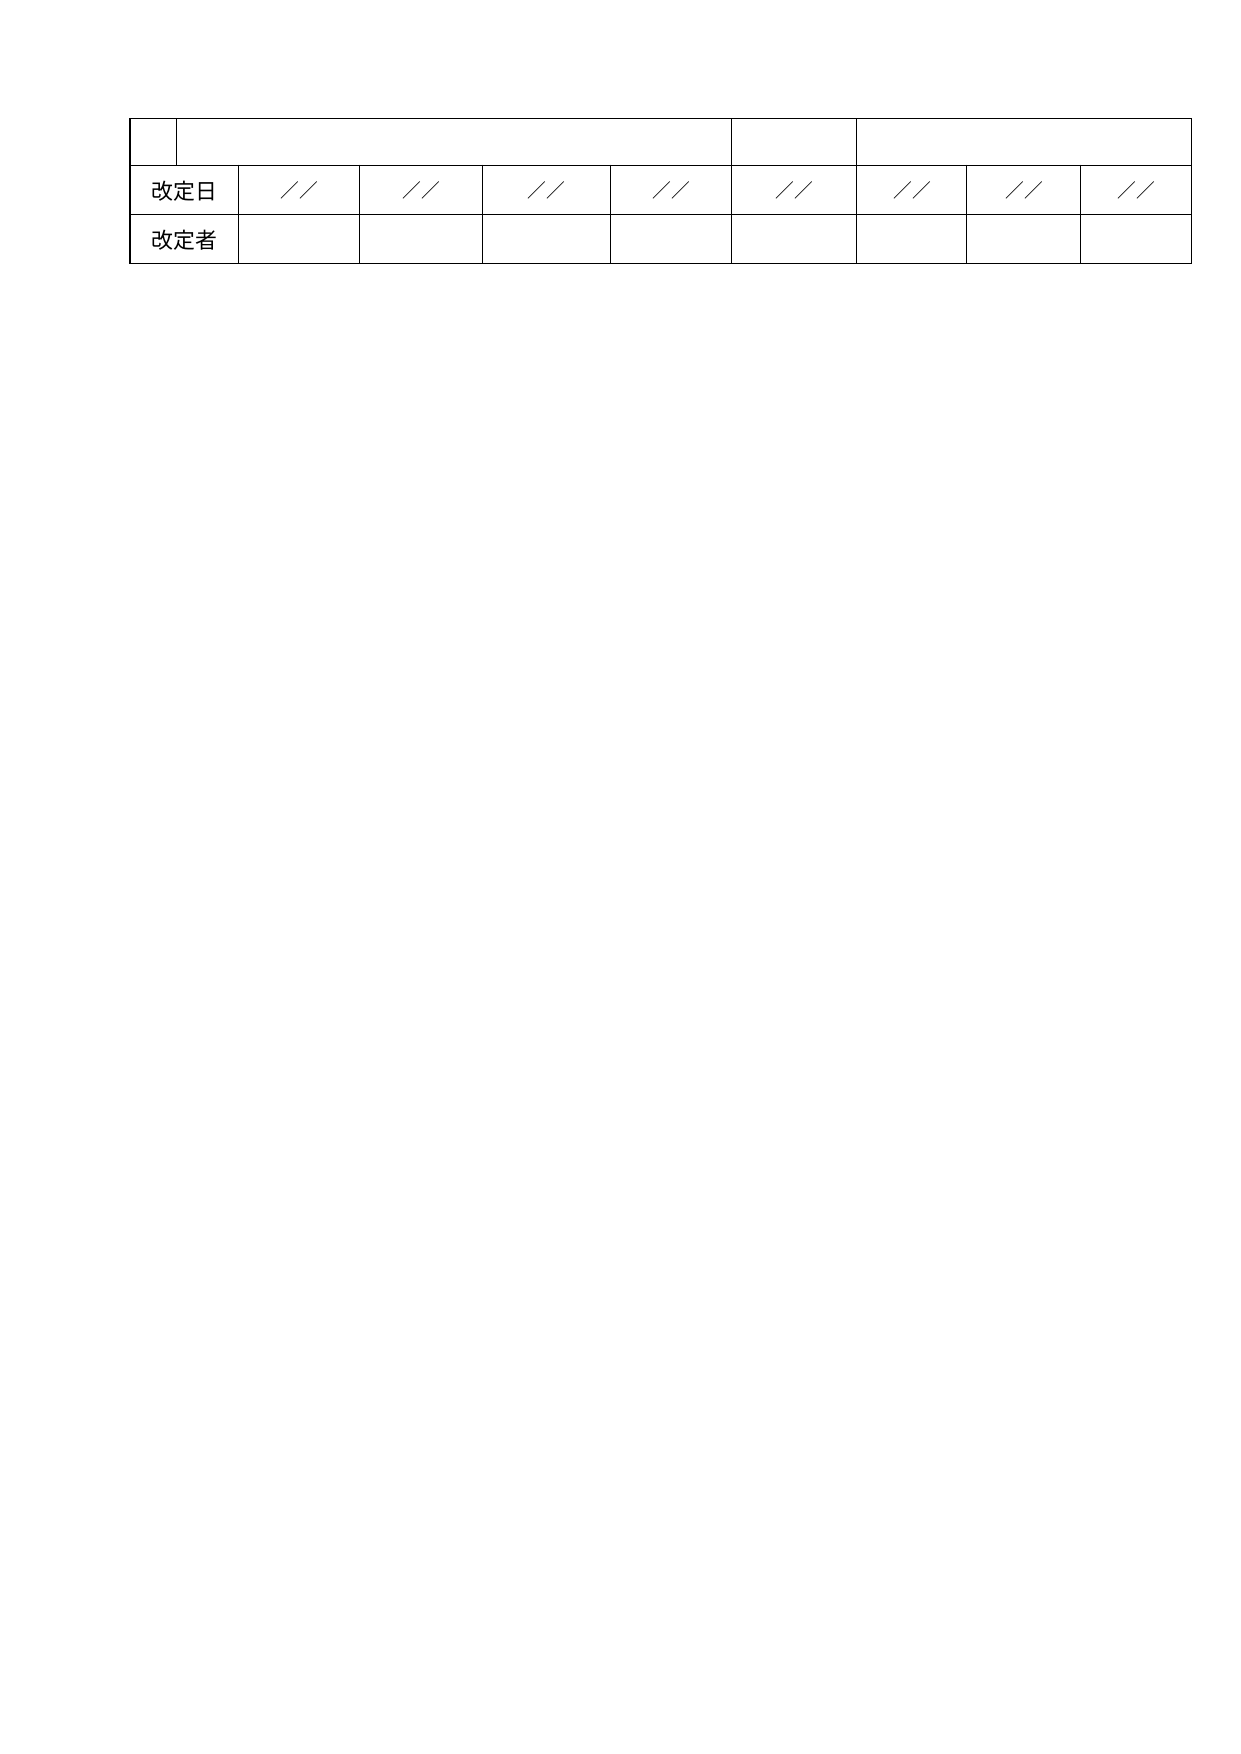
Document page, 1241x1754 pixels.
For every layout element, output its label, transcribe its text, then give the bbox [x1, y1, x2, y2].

table_cell 改定者 [131, 215, 238, 263]
table_cell [360, 215, 482, 263]
table_cell ／／ [239, 166, 359, 214]
table_cell ／／ [857, 166, 966, 214]
table_cell [239, 215, 359, 263]
table_cell ／／ [967, 166, 1080, 214]
table_cell ／／ [360, 166, 482, 214]
table_cell [732, 215, 856, 263]
table_cell [732, 119, 856, 164]
table_cell ／／ [732, 166, 856, 214]
table_cell [1081, 215, 1191, 263]
table_cell [611, 215, 731, 263]
table_cell ／／ [483, 166, 610, 214]
table_cell [967, 215, 1080, 263]
table_cell [177, 119, 731, 164]
table_cell [857, 215, 966, 263]
table_cell ／／ [1081, 166, 1191, 214]
table_cell [483, 215, 610, 263]
table_cell ／／ [611, 166, 731, 214]
table_cell 改定日 [131, 166, 238, 214]
table_cell [857, 119, 1191, 164]
